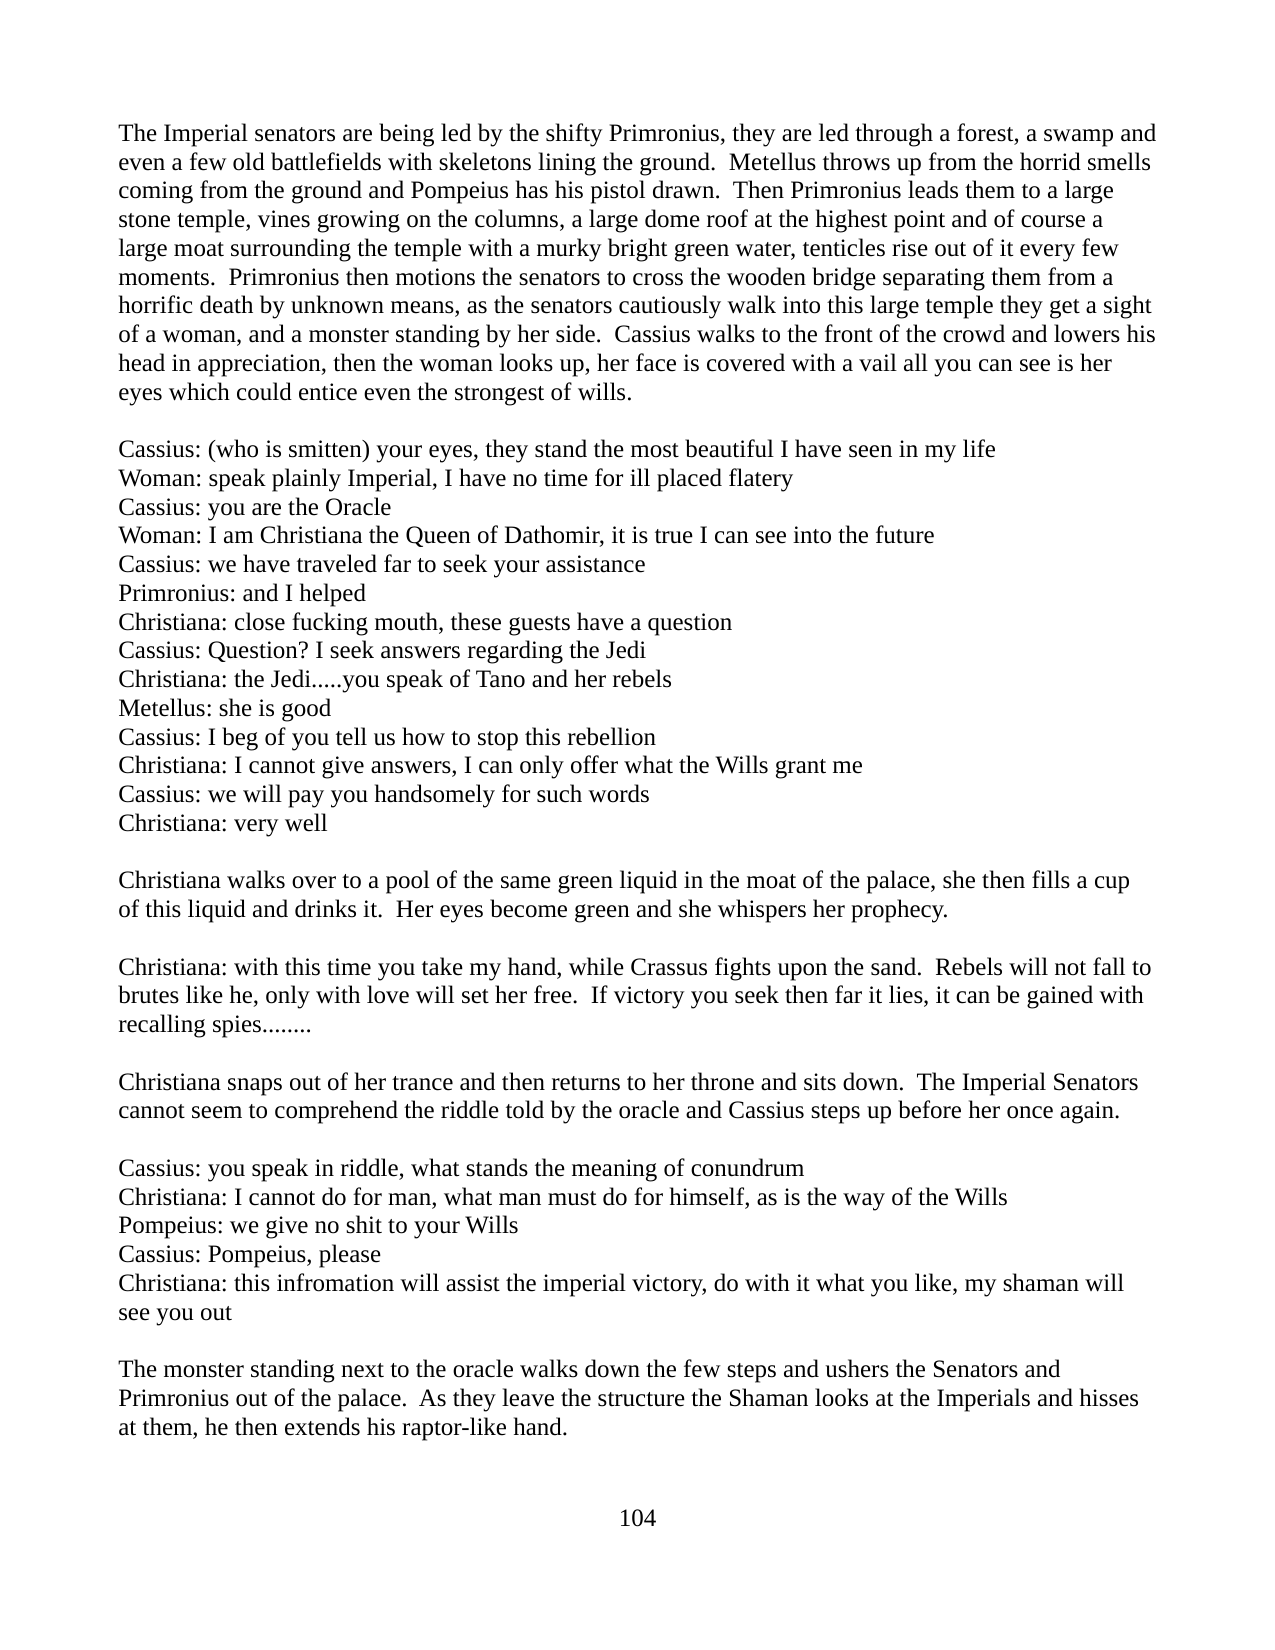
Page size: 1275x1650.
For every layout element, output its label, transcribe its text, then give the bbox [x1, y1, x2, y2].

text Christiana walks over to a pool of the same green liquid in the moat of the palace, she then fills a cup of this liquid and drinks it. Her eyes become green and she whispers her prophecy. [118, 866, 1157, 923]
text Christiana: with this time you take my hand, while Crassus fights upon the sand. Rebels will not fall to brutes like he, only with love will set her free. If victory you seek then far it lies, it can be gained with recalling spies........ [118, 952, 1157, 1038]
text Woman: speak plainly Imperial, I have no time for ill placed flatery [118, 463, 1157, 492]
text The Imperial senators are being led by the shifty Primronius, they are led through a forest, a swamp and even a few old battlefields with skeletons lining the ground. Metellus throws up from the horrid smells coming from the ground and Pompeius has his pistol drawn. Then Primronius leads them to a large stone temple, vines growing on the columns, a large dome roof at the highest point and of course a large moat surrounding the temple with a murky bright green water, tenticles rise out of it every few moments. Primronius then motions the senators to cross the wooden bridge separating them from a horrific death by unknown means, as the senators cautiously walk into this large temple they get a sight of a woman, and a monster standing by her side. Cassius walks to the front of the crowd and lowers his head in appreciation, then the woman looks up, her face is covered with a vail all you can see is her eyes which could entice even the strongest of wills. [118, 118, 1157, 406]
text Cassius: we will pay you handsomely for such words [118, 779, 1157, 808]
text Cassius: we have traveled far to seek your assistance [118, 549, 1157, 578]
text Cassius: I beg of you tell us how to stop this rebellion [118, 722, 1157, 751]
text Christiana: very well [118, 808, 1157, 837]
text Cassius: Question? I seek answers regarding the Jedi [118, 636, 1157, 664]
text Christiana: I cannot do for man, what man must do for himself, as is the way of the Wills [118, 1182, 1157, 1211]
text Primronius: and I helped [118, 578, 1157, 607]
text Cassius: you speak in riddle, what stands the meaning of conundrum [118, 1153, 1157, 1182]
text The monster standing next to the oracle walks down the few steps and ushers the Senators and Primronius out of the palace. As they leave the structure the Shaman looks at the Imperials and hisses at them, he then extends his raptor-like hand. [118, 1354, 1157, 1441]
text Cassius: you are the Oracle [118, 492, 1157, 521]
text Christiana: the Jedi.....you speak of Tano and her rebels [118, 664, 1157, 693]
text Christiana: close fucking mouth, these guests have a question [118, 607, 1157, 636]
text Cassius: Pompeius, please [118, 1239, 1157, 1268]
text Christiana snaps out of her trance and then returns to her throne and sits down. The Imperial Senators cannot seem to comprehend the riddle told by the oracle and Cassius steps up before her once again. [118, 1067, 1157, 1124]
text Christiana: I cannot give answers, I can only offer what the Wills grant me [118, 751, 1157, 779]
text Woman: I am Christiana the Queen of Dathomir, it is true I can see into the future [118, 521, 1157, 549]
text Metellus: she is good [118, 693, 1157, 722]
text Christiana: this infromation will assist the imperial victory, do with it what you like, my shaman will see you out [118, 1268, 1157, 1326]
text Cassius: (who is smitten) your eyes, they stand the most beautiful I have seen in my life [118, 434, 1157, 463]
text Pompeius: we give no shit to your Wills [118, 1211, 1157, 1239]
